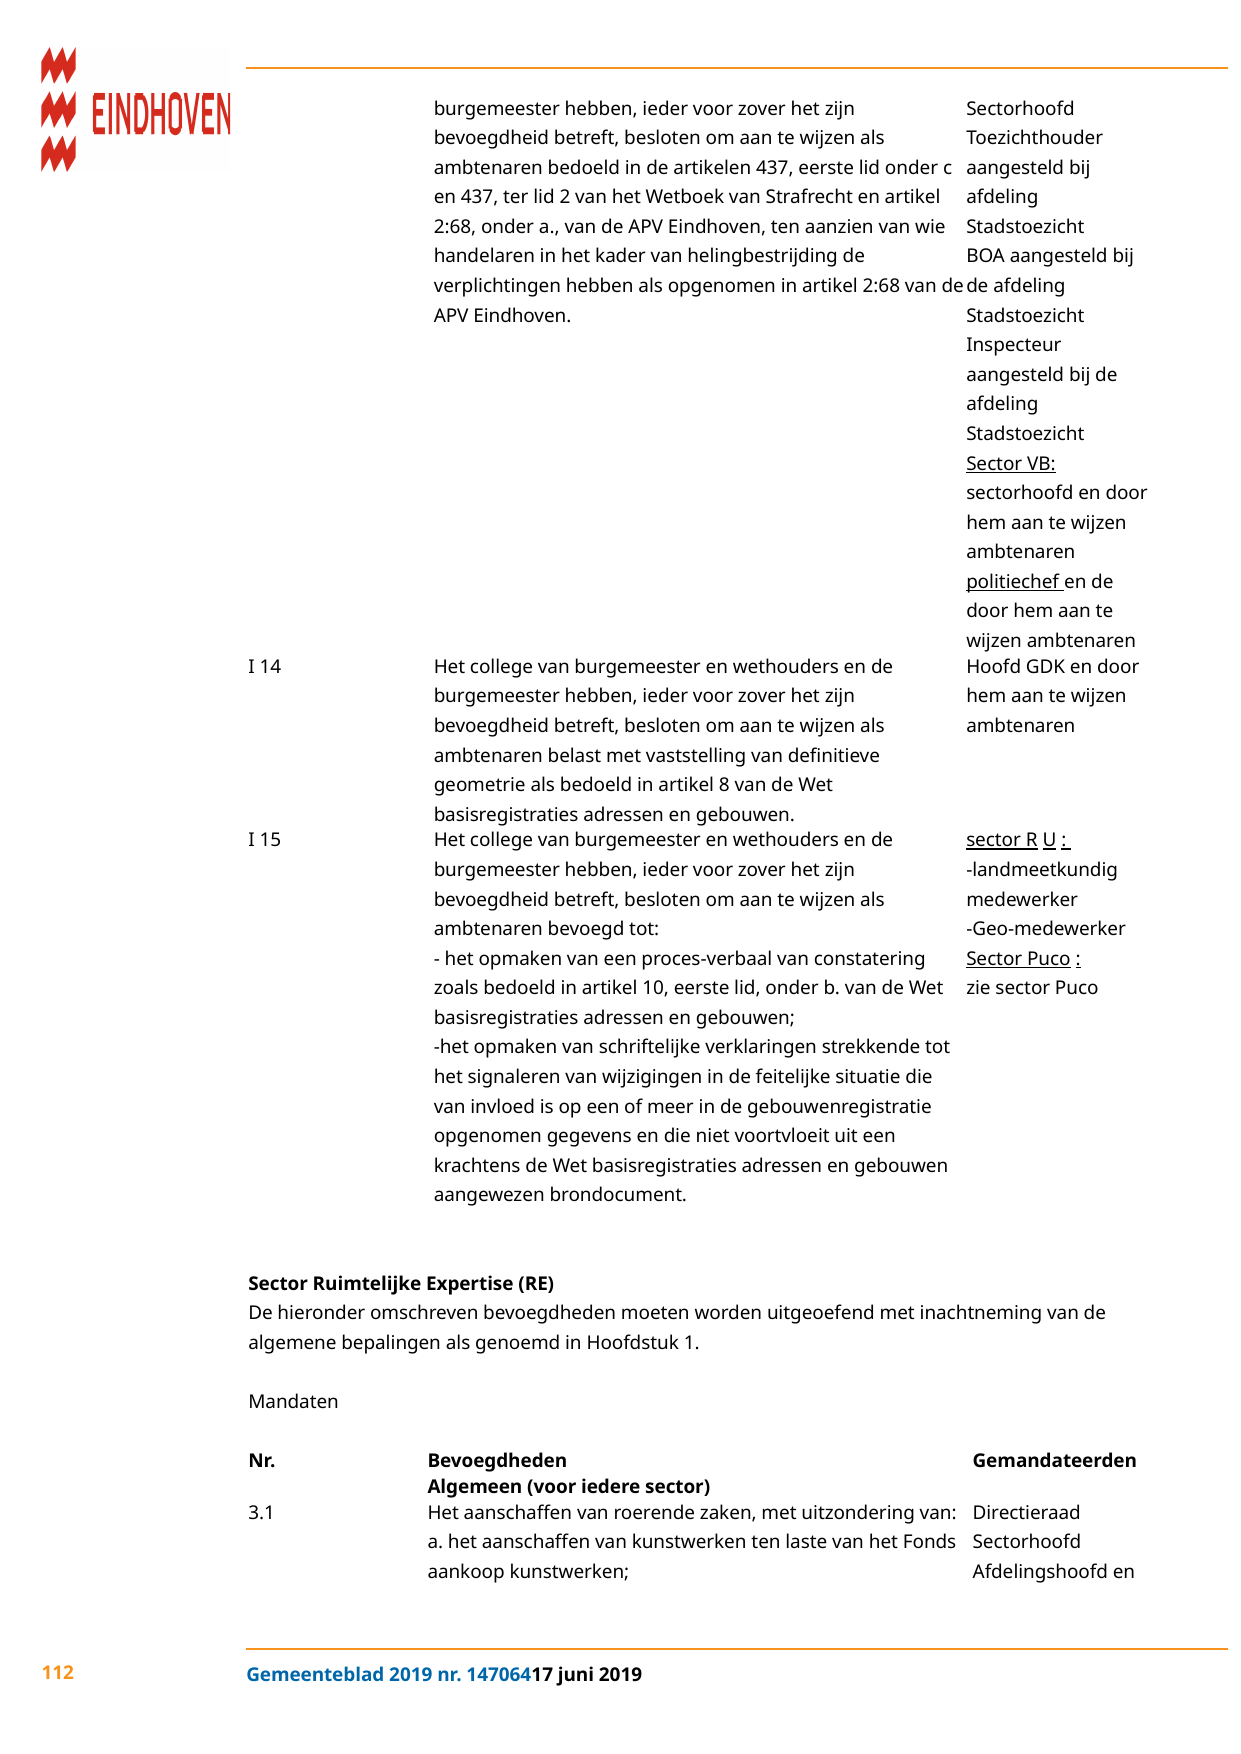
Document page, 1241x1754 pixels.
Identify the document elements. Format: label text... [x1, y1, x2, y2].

picture [41, 47, 231, 172]
table_header Bevoegdheden [427, 1448, 972, 1473]
table_cell [973, 1473, 1152, 1499]
table_cell [248, 95, 433, 653]
text De hieronder omschreven bevoegdheden moeten worden uitgeoefend met inachtneming van de algemene bepalingen als genoemd in Hoofdstuk 1. [248, 1299, 1152, 1355]
table_header Nr. [248, 1448, 427, 1473]
table_header Gemandateerden [973, 1448, 1152, 1473]
table_cell Het college van burgemeester en wethouders en de burgemeester hebben, ieder voor zover het zijn bevoegdheid betreft, besloten om aan te wijzen als ambtenaren bevoegd tot: - het opmaken van een proces-verbaal van constatering zoals bedoeld in artikel 10, eerste lid, onder b. van de Wet basisregistraties adressen en gebouwen; -het opmaken van schriftelijke verklaringen strekkende tot het signaleren van wijzigingen in de feitelijke situatie die van invloed is op een of meer in de gebouwenregistratie opgenomen gegevens en die niet voortvloeit uit een krachtens de Wet basisregistraties adressen en gebouwen aangewezen brondocument. [434, 827, 966, 1207]
table_cell 3.1 [248, 1499, 427, 1584]
table_cell Het aanschaffen van roerende zaken, met uitzondering van: a. het aanschaffen van kunstwerken ten laste van het Fonds aankoop kunstwerken; [427, 1499, 972, 1584]
table_cell Directieraad Sectorhoofd Afdelingshoofd en [973, 1499, 1152, 1584]
table_cell Sectorhoofd Toezichthouder aangesteld bij afdeling Stadstoezicht BOA aangesteld bij de afdeling Stadstoezicht Inspecteur aangesteld bij de afdeling Stadstoezicht Sector VB: sectorhoofd en door hem aan te wijzen ambtenaren politiechef en de door hem aan te wijzen ambtenaren [966, 95, 1152, 653]
table_cell Het college van burgemeester en wethouders en de burgemeester hebben, ieder voor zover het zijn bevoegdheid betreft, besloten om aan te wijzen als ambtenaren belast met vaststelling van definitieve geometrie als bedoeld in artikel 8 van de Wet basisregistraties adressen en gebouwen. [434, 653, 966, 827]
table_cell Algemeen (voor iedere sector) [427, 1473, 972, 1499]
table_cell [248, 1473, 427, 1499]
text Sector Ruimtelijke Expertise (RE) [248, 1270, 1152, 1296]
text Mandaten [248, 1388, 1152, 1414]
table_cell sector R U : -landmeetkundig medewerker -Geo-medewerker Sector Puco : zie sector Puco [966, 827, 1152, 1207]
table_cell Hoofd GDK en door hem aan te wijzen ambtenaren [966, 653, 1152, 827]
table_cell burgemeester hebben, ieder voor zover het zijn bevoegdheid betreft, besloten om aan te wijzen als ambtenaren bedoeld in de artikelen 437, eerste lid onder c en 437, ter lid 2 van het Wetboek van Strafrecht en artikel 2:68, onder a., van de APV Eindhoven, ten aanzien van wie handelaren in het kader van helingbestrijding de verplichtingen hebben als opgenomen in artikel 2:68 van de APV Eindhoven. [434, 95, 966, 653]
table_cell I 14 [248, 653, 433, 827]
table_cell I 15 [248, 827, 433, 1207]
